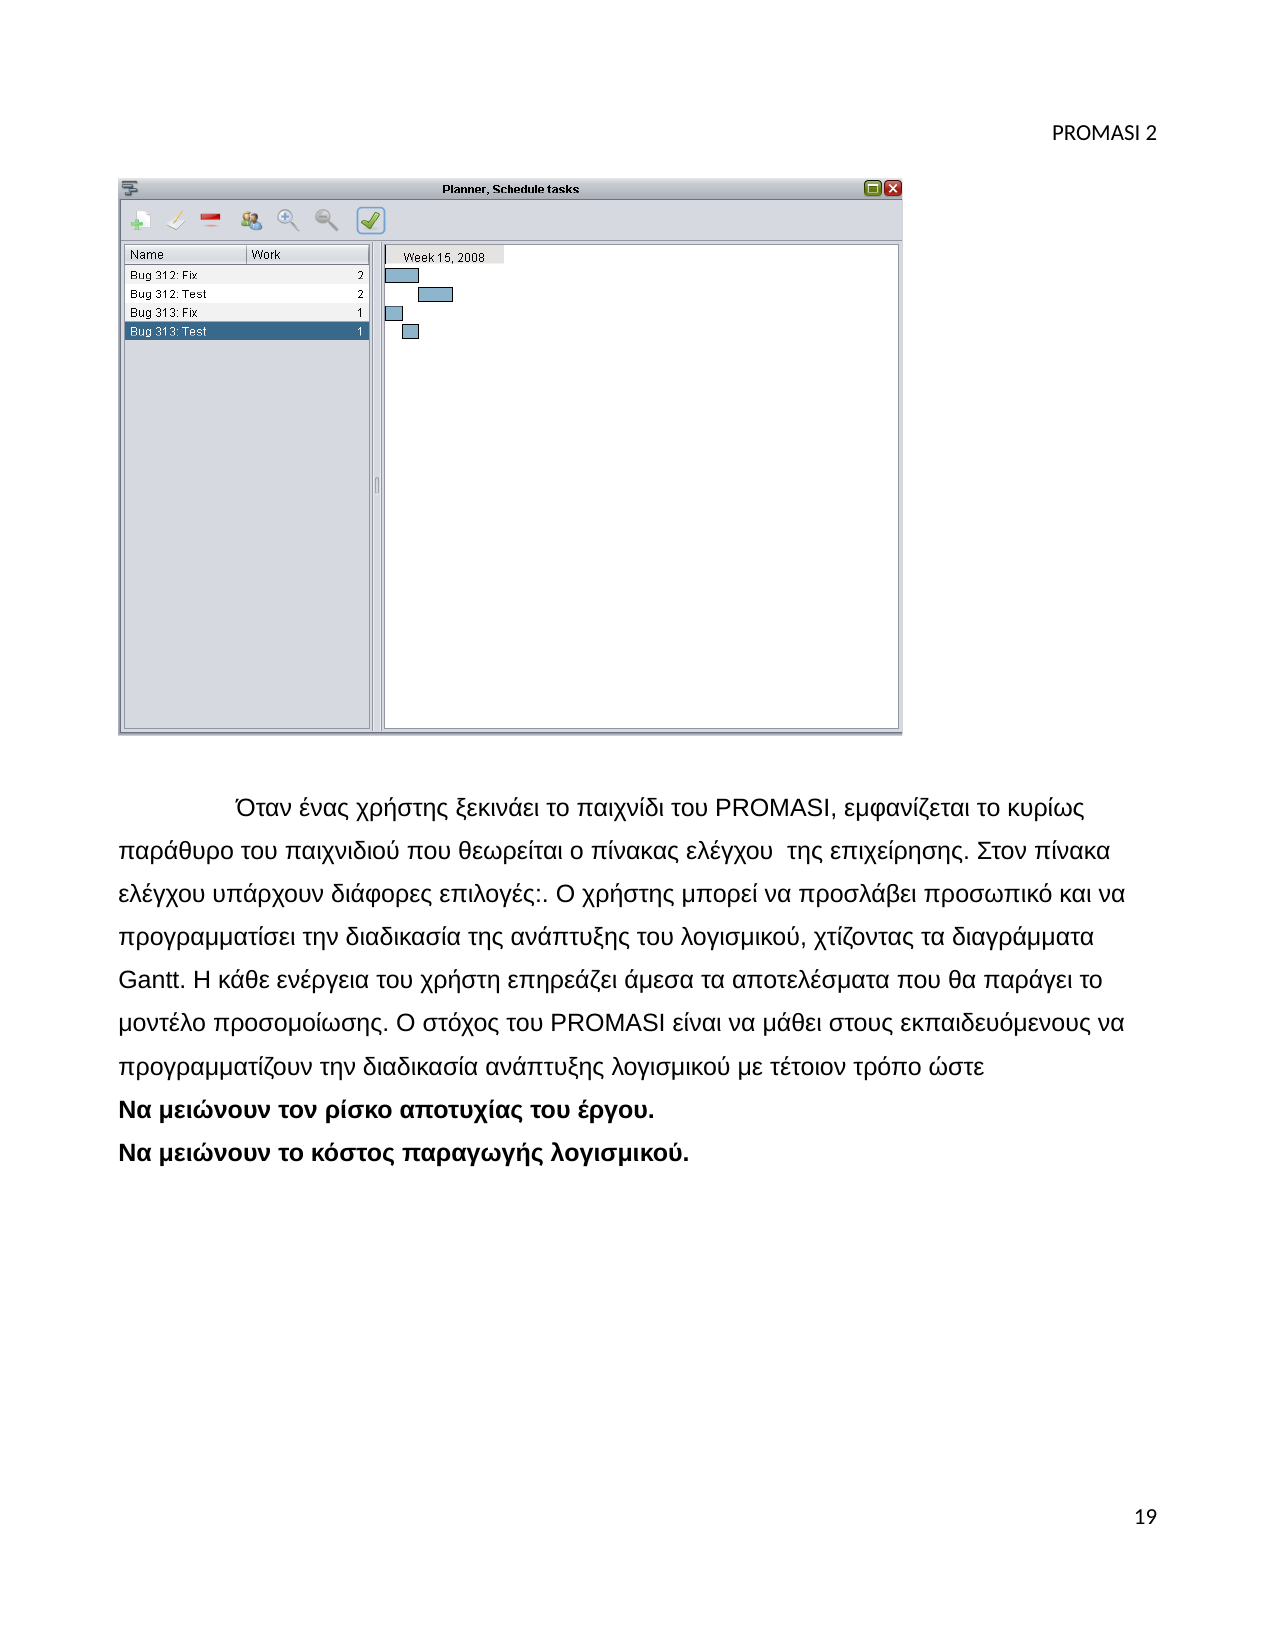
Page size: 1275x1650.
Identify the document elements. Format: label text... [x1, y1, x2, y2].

picture [118, 178, 903, 736]
text Να μειώνουν τον ρίσκο αποτυχίας του έργου. [118, 1095, 1157, 1123]
text Όταν ένας χρήστης ξεκινάει το παιχνίδι του PROMASI, εμφανίζεται το κυρίως παράθυρο του παιχνιδιού που θεωρείται ο πίνακας ελέγχου της επιχείρησης. Στον πίνακα ελέγχου υπάρχουν διάφορες επιλογές:. Ο χρήστης μπορεί να προσλάβει προσωπικό και να προγραμματίσει την διαδικασία της ανάπτυξης του λογισμικού, χτίζοντας τα διαγράμματα Gantt. Η κάθε ενέργεια του χρήστη επηρεάζει άμεσα τα αποτελέσματα που θα παράγει το μοντέλο προσομοίωσης. Ο στόχος του PROMASI είναι να μάθει στους εκπαιδευόμενους να προγραμματίζουν την διαδικασία ανάπτυξης λογισμικού με τέτοιον τρόπο ώστε [118, 793, 1157, 1080]
text Να μειώνουν το κόστος παραγωγής λογισμικού. [118, 1138, 1157, 1167]
